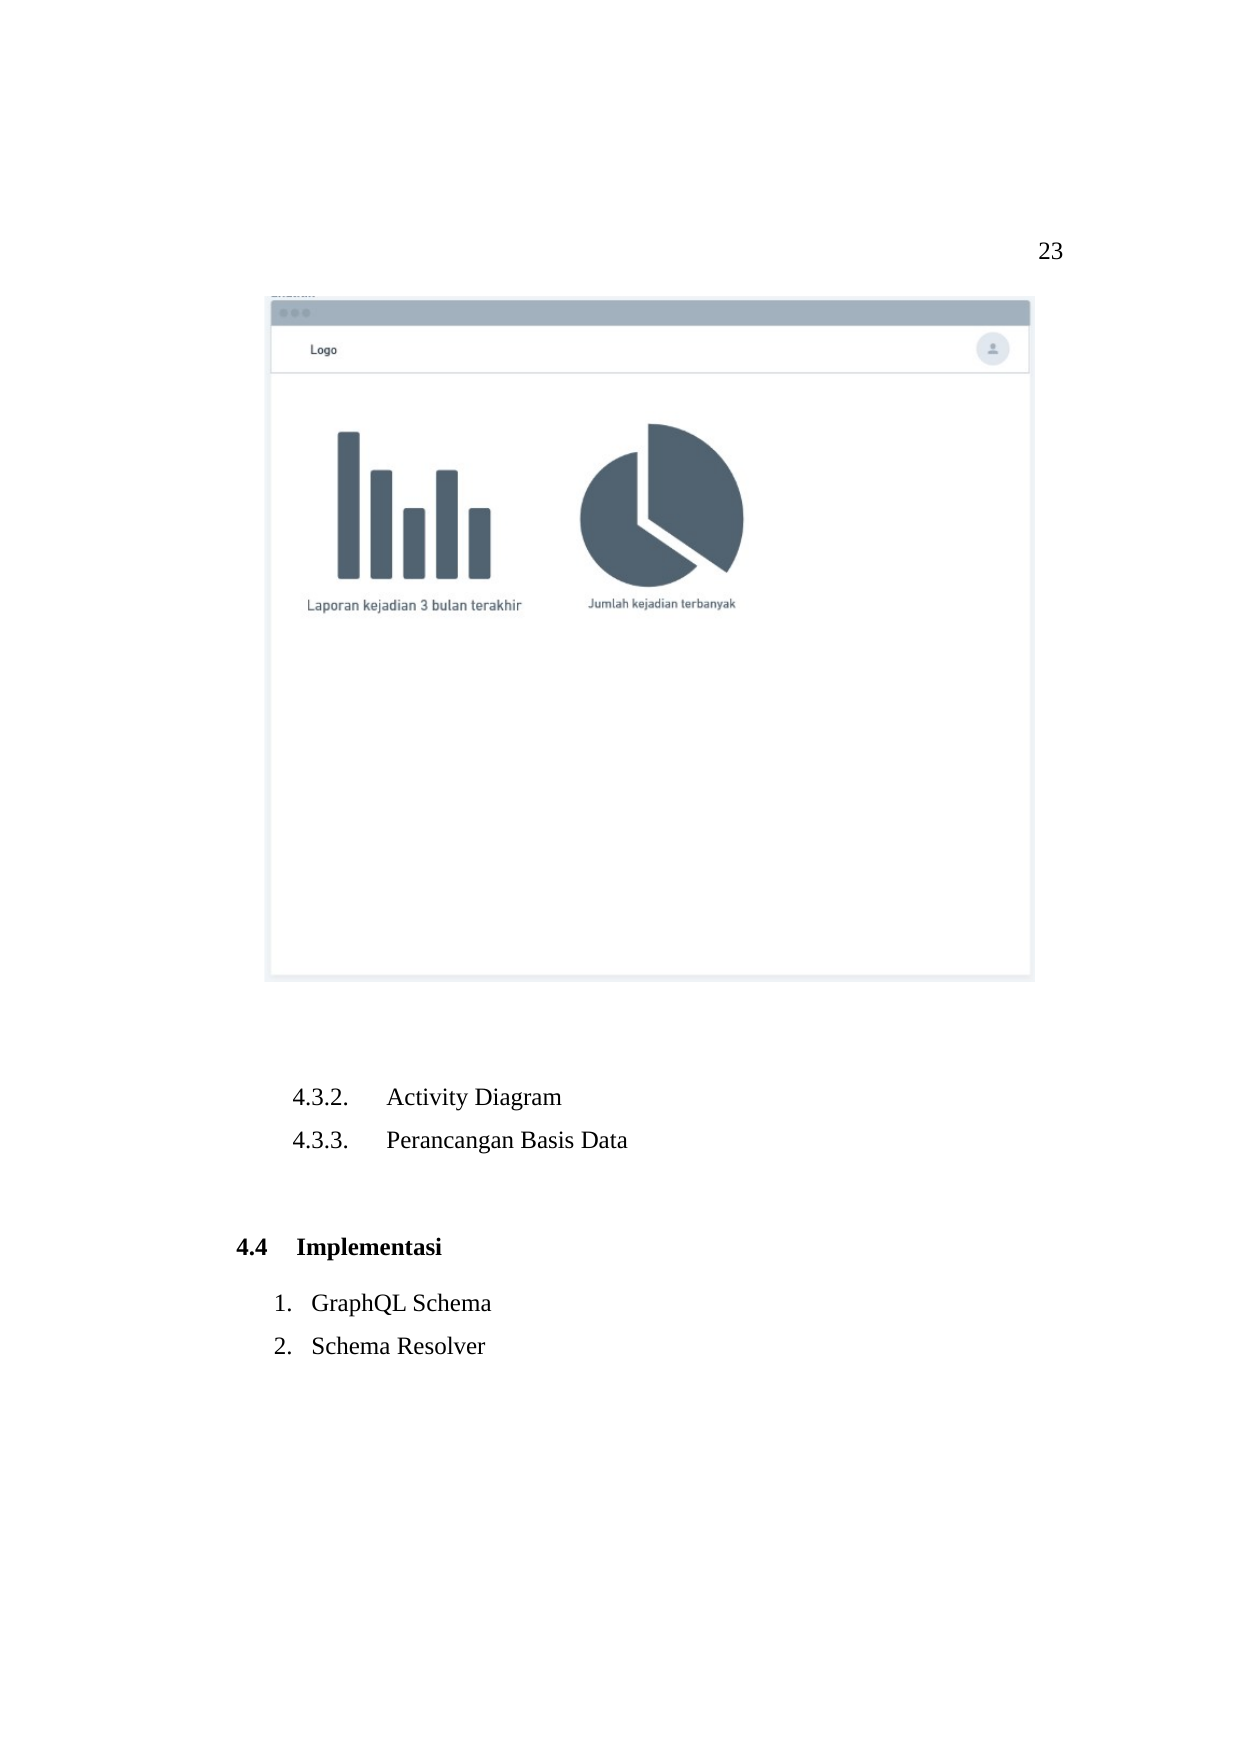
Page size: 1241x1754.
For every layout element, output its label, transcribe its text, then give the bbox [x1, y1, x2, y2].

list Perancangan Basis Data [292, 1125, 1063, 1154]
subtitle Implementasi [236, 1232, 1063, 1261]
list Activity Diagram [292, 1082, 1063, 1111]
picture [264, 296, 1035, 982]
list Schema Resolver [274, 1331, 1063, 1360]
list GraphQL Schema [274, 1288, 1063, 1317]
